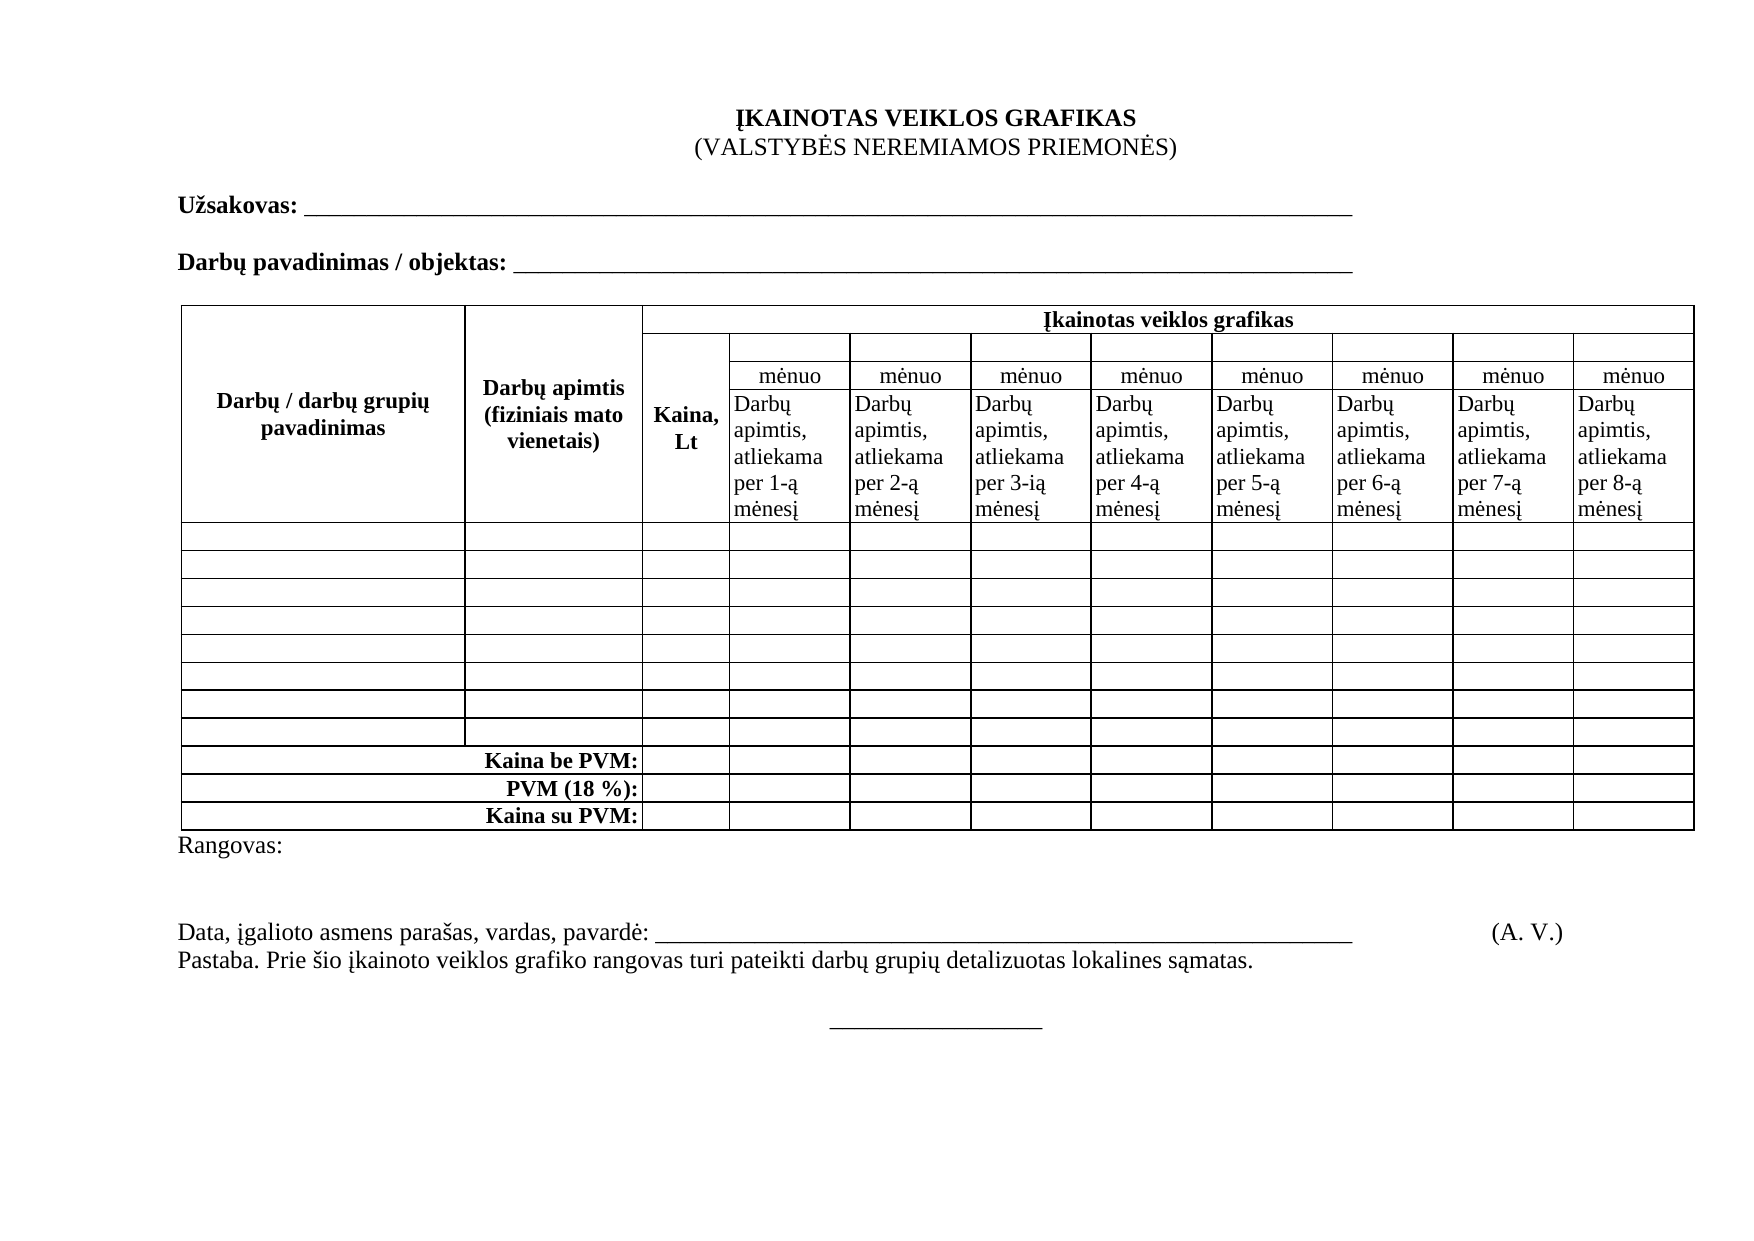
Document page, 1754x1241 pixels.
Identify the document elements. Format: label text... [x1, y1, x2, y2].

table_cell Darbų apimtis, atliekama per 8-ą mėnesį [1574, 390, 1693, 522]
table_cell [851, 691, 970, 717]
table_cell [1454, 691, 1573, 717]
table_cell mėnuo [972, 362, 1090, 388]
table_cell [643, 719, 729, 745]
table_cell [1333, 334, 1452, 361]
table_cell [1092, 523, 1211, 550]
table_cell [466, 691, 642, 717]
text Pastaba. Prie šio įkainoto veiklos grafiko rangovas turi pateikti darbų grupių detalizuotas lokalines sąmatas. [177, 945, 1694, 974]
table_cell [182, 691, 464, 717]
table_cell [1333, 551, 1452, 578]
table_cell [182, 551, 464, 578]
table_cell [1333, 691, 1452, 717]
table_cell [1333, 803, 1452, 829]
table_cell Kaina be PVM: [182, 747, 642, 773]
table_cell mėnuo [1213, 362, 1332, 388]
table_cell [851, 747, 970, 773]
table_cell [972, 635, 1090, 661]
table_cell [972, 607, 1090, 633]
table_cell [1454, 635, 1573, 661]
table_cell [643, 691, 729, 717]
table_cell [1333, 719, 1452, 745]
table_cell [1092, 551, 1211, 578]
table_cell Darbų apimtis, atliekama per 7-ą mėnesį [1454, 390, 1573, 522]
text Rangovas: [177, 830, 1694, 859]
table_cell [851, 607, 970, 633]
table_cell [851, 334, 970, 361]
table_cell [643, 803, 729, 829]
table_cell [972, 579, 1090, 606]
table_cell [1213, 635, 1332, 661]
table_cell mėnuo [1574, 362, 1693, 388]
table_cell [1333, 579, 1452, 606]
table_cell [1454, 663, 1573, 689]
table_cell [466, 607, 642, 633]
table_cell [1574, 551, 1693, 578]
table_cell [1213, 663, 1332, 689]
table_cell [643, 775, 729, 801]
table_cell [1092, 775, 1211, 801]
table_cell [851, 551, 970, 578]
table_cell [643, 635, 729, 661]
table_cell [730, 579, 849, 606]
table_cell [1092, 803, 1211, 829]
table_cell Kaina su PVM: [182, 803, 642, 829]
text Užsakovas: [177, 190, 1694, 218]
table_cell [851, 579, 970, 606]
table_cell [1574, 523, 1693, 550]
table_cell [972, 691, 1090, 717]
table_cell [972, 775, 1090, 801]
table_cell [851, 523, 970, 550]
table_cell [466, 719, 642, 745]
table_cell [1333, 747, 1452, 773]
table_cell [730, 607, 849, 633]
table_cell [466, 551, 642, 578]
table_cell [1574, 607, 1693, 633]
table_cell [730, 747, 849, 773]
table_cell [1454, 523, 1573, 550]
table_cell Darbų apimtis, atliekama per 6-ą mėnesį [1333, 390, 1452, 522]
table_cell [1092, 635, 1211, 661]
table_cell [1092, 663, 1211, 689]
table_cell [1092, 334, 1211, 361]
table_cell [851, 635, 970, 661]
table_cell [643, 663, 729, 689]
table_cell [1454, 579, 1573, 606]
table_cell [730, 775, 849, 801]
table_cell PVM (18 %): [182, 775, 642, 801]
table_cell mėnuo [730, 362, 849, 388]
text ĮKAINOTAS VEIKLOS GRAFIKAS [177, 103, 1694, 132]
table_cell [1213, 607, 1332, 633]
table_cell [643, 551, 729, 578]
table_cell Darbų apimtis, atliekama per 2-ą mėnesį [851, 390, 970, 522]
table_cell [1092, 607, 1211, 633]
table_cell [851, 775, 970, 801]
table_cell [1454, 747, 1573, 773]
table_cell [1213, 523, 1332, 550]
table_cell [1574, 663, 1693, 689]
table_cell [1213, 551, 1332, 578]
table_cell [1574, 691, 1693, 717]
table_cell [1454, 775, 1573, 801]
table_cell [643, 747, 729, 773]
table_cell [1454, 719, 1573, 745]
table_cell [851, 803, 970, 829]
table_cell mėnuo [1092, 362, 1211, 388]
table_cell [1213, 334, 1332, 361]
table_cell [1574, 635, 1693, 661]
table_cell [1574, 803, 1693, 829]
table_cell [182, 635, 464, 661]
table_cell [730, 691, 849, 717]
table_cell [1574, 747, 1693, 773]
table_cell [466, 523, 642, 550]
table_cell [466, 663, 642, 689]
table_cell [730, 803, 849, 829]
table_cell [1213, 719, 1332, 745]
table_cell [730, 635, 849, 661]
table_cell [182, 523, 464, 550]
text _________________ [177, 1003, 1694, 1032]
text Darbų pavadinimas / objektas: [177, 247, 1694, 276]
table_cell [466, 579, 642, 606]
table_cell [1213, 579, 1332, 606]
table_cell [1574, 775, 1693, 801]
table_cell Kaina, Lt [643, 334, 729, 522]
table_cell [851, 663, 970, 689]
table_cell [730, 719, 849, 745]
table_cell [1574, 719, 1693, 745]
table_cell [730, 663, 849, 689]
table_cell [182, 579, 464, 606]
table_cell [1454, 607, 1573, 633]
table_cell [730, 551, 849, 578]
table_cell [730, 334, 849, 361]
table_cell [1454, 803, 1573, 829]
table_cell mėnuo [1333, 362, 1452, 388]
table_cell [972, 803, 1090, 829]
table_cell [972, 334, 1090, 361]
table_cell Darbų apimtis, atliekama per 5-ą mėnesį [1213, 390, 1332, 522]
table_cell Darbų apimtis, atliekama per 4-ą mėnesį [1092, 390, 1211, 522]
table_cell [1213, 775, 1332, 801]
table_header Darbų / darbų grupių pavadinimas [182, 306, 464, 522]
table_cell [1333, 523, 1452, 550]
table_cell mėnuo [1454, 362, 1573, 388]
table_cell [1574, 334, 1693, 361]
table_cell [182, 663, 464, 689]
table_cell [1333, 607, 1452, 633]
table_cell [1213, 747, 1332, 773]
text (VALSTYBĖS NEREMIAMOS PRIEMONĖS) [177, 132, 1694, 161]
table_cell [1213, 691, 1332, 717]
table_cell [466, 635, 642, 661]
table_cell [1092, 747, 1211, 773]
table_cell [1574, 579, 1693, 606]
table_cell [182, 719, 464, 745]
table_cell [1454, 334, 1573, 361]
table_cell [851, 719, 970, 745]
table_cell [643, 523, 729, 550]
table_cell [1333, 663, 1452, 689]
table_cell [1092, 719, 1211, 745]
table_cell [182, 607, 464, 633]
table_cell [1213, 803, 1332, 829]
table_header Darbų apimtis (fiziniais mato vienetais) [466, 306, 642, 522]
table_cell [1454, 551, 1573, 578]
table_cell mėnuo [851, 362, 970, 388]
table_header Įkainotas veiklos grafikas [643, 306, 1693, 333]
table_cell [972, 719, 1090, 745]
table_cell [643, 607, 729, 633]
table_cell [972, 747, 1090, 773]
table_cell [972, 523, 1090, 550]
table_cell [1333, 775, 1452, 801]
table_cell Darbų apimtis, atliekama per 1-ą mėnesį [730, 390, 849, 522]
text Data, įgalioto asmens parašas, vardas, pavardė: (A. V.) [177, 917, 1694, 945]
table_cell [1092, 579, 1211, 606]
table_cell [1092, 691, 1211, 717]
table_cell [730, 523, 849, 550]
table_cell [972, 551, 1090, 578]
table_cell [972, 663, 1090, 689]
table_cell [643, 579, 729, 606]
table_cell [1333, 635, 1452, 661]
table_cell Darbų apimtis, atliekama per 3-ią mėnesį [972, 390, 1090, 522]
